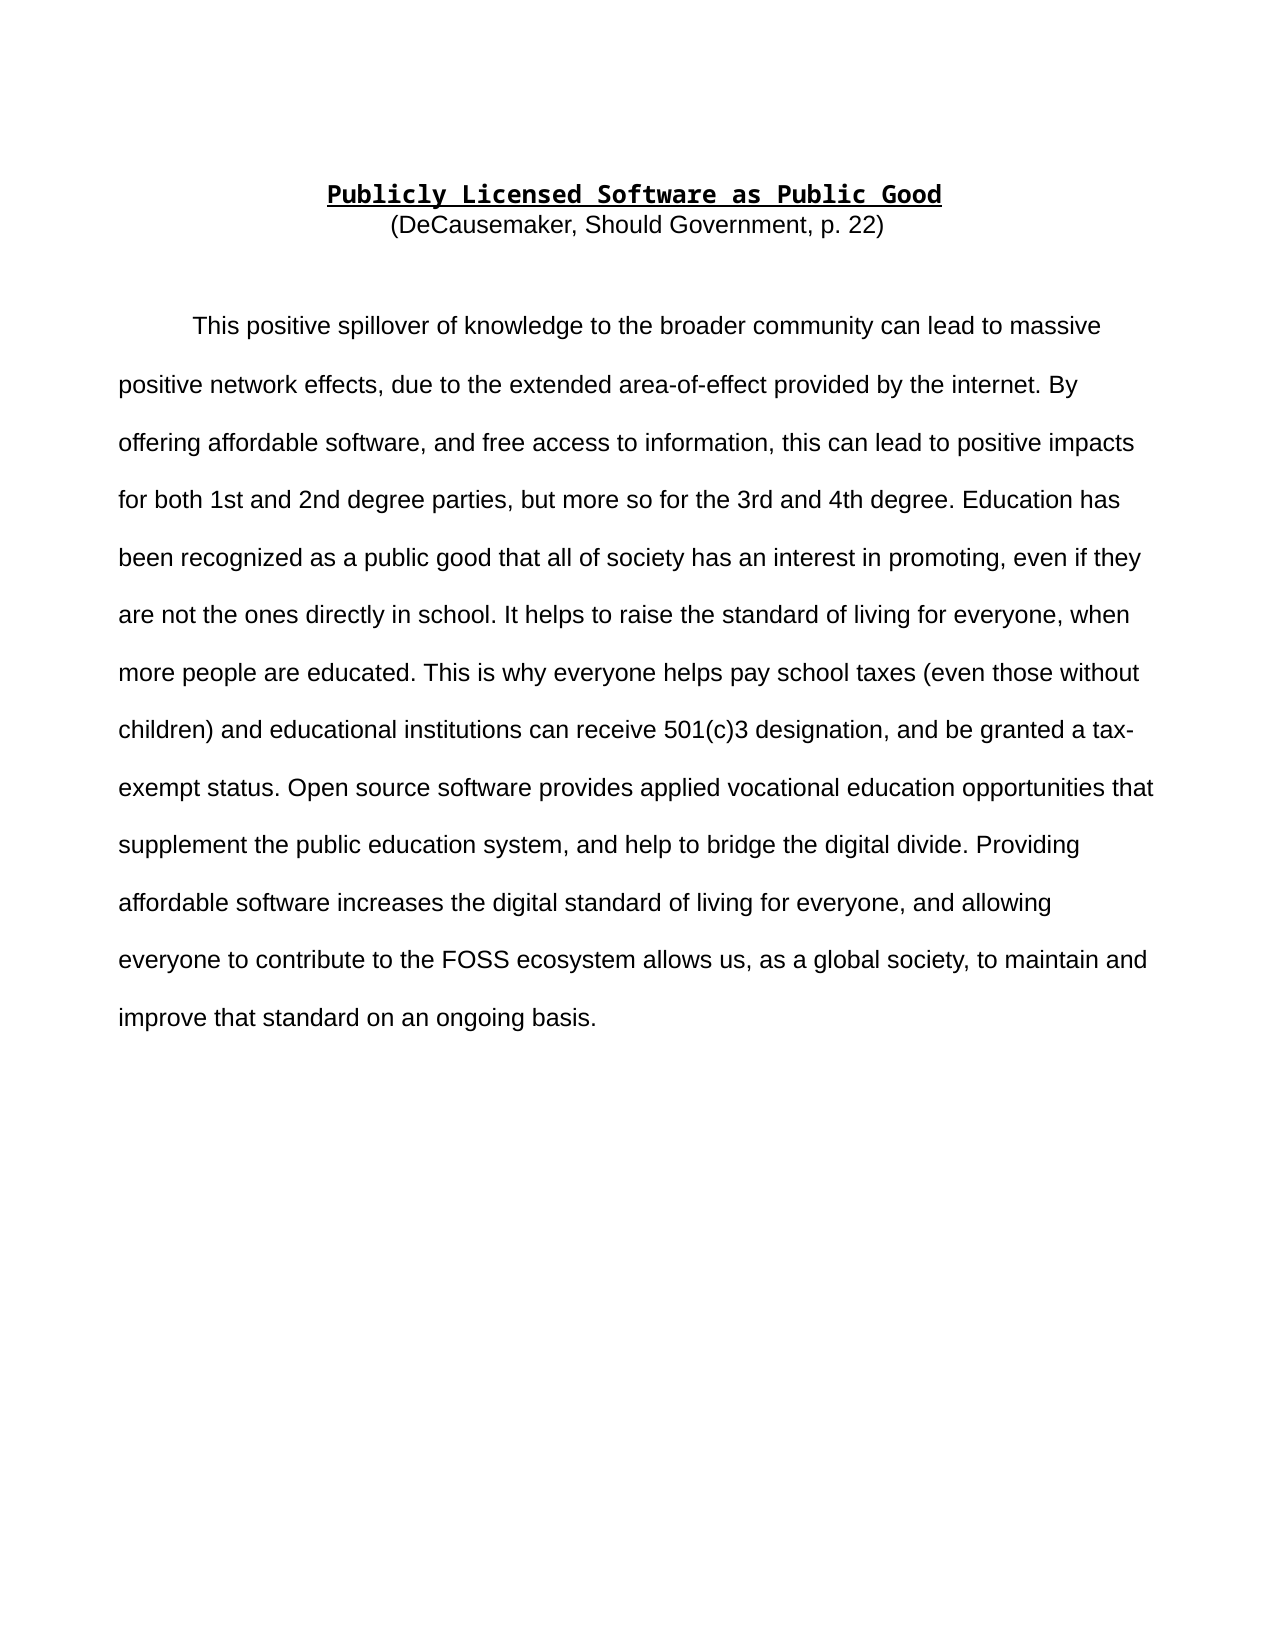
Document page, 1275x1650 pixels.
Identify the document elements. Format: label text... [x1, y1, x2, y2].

text This positive spillover of knowledge to the broader community can lead to massive positive network effects, due to the extended area-of-effect provided by the internet. By offering affordable software, and free access to information, this can lead to positive impacts for both 1st and 2nd degree parties, but more so for the 3rd and 4th degree. Education has been recognized as a public good that all of society has an interest in promoting, even if they are not the ones directly in school. It helps to raise the standard of living for everyone, when more people are educated. This is why everyone helps pay school taxes (even those without children) and educational institutions can receive 501(c)3 designation, and be granted a tax-exempt status. Open source software provides applied vocational education opportunities that supplement the public education system, and help to bridge the digital divide. Providing affordable software increases the digital standard of living for everyone, and allowing everyone to contribute to the FOSS ecosystem allows us, as a global society, to maintain and improve that standard on an ongoing basis. [118, 307, 1157, 1031]
text Publicly Licensed Software as Public Good [118, 176, 1157, 210]
text (DeCausemaker, Should Government, p. 22) [118, 210, 1157, 239]
